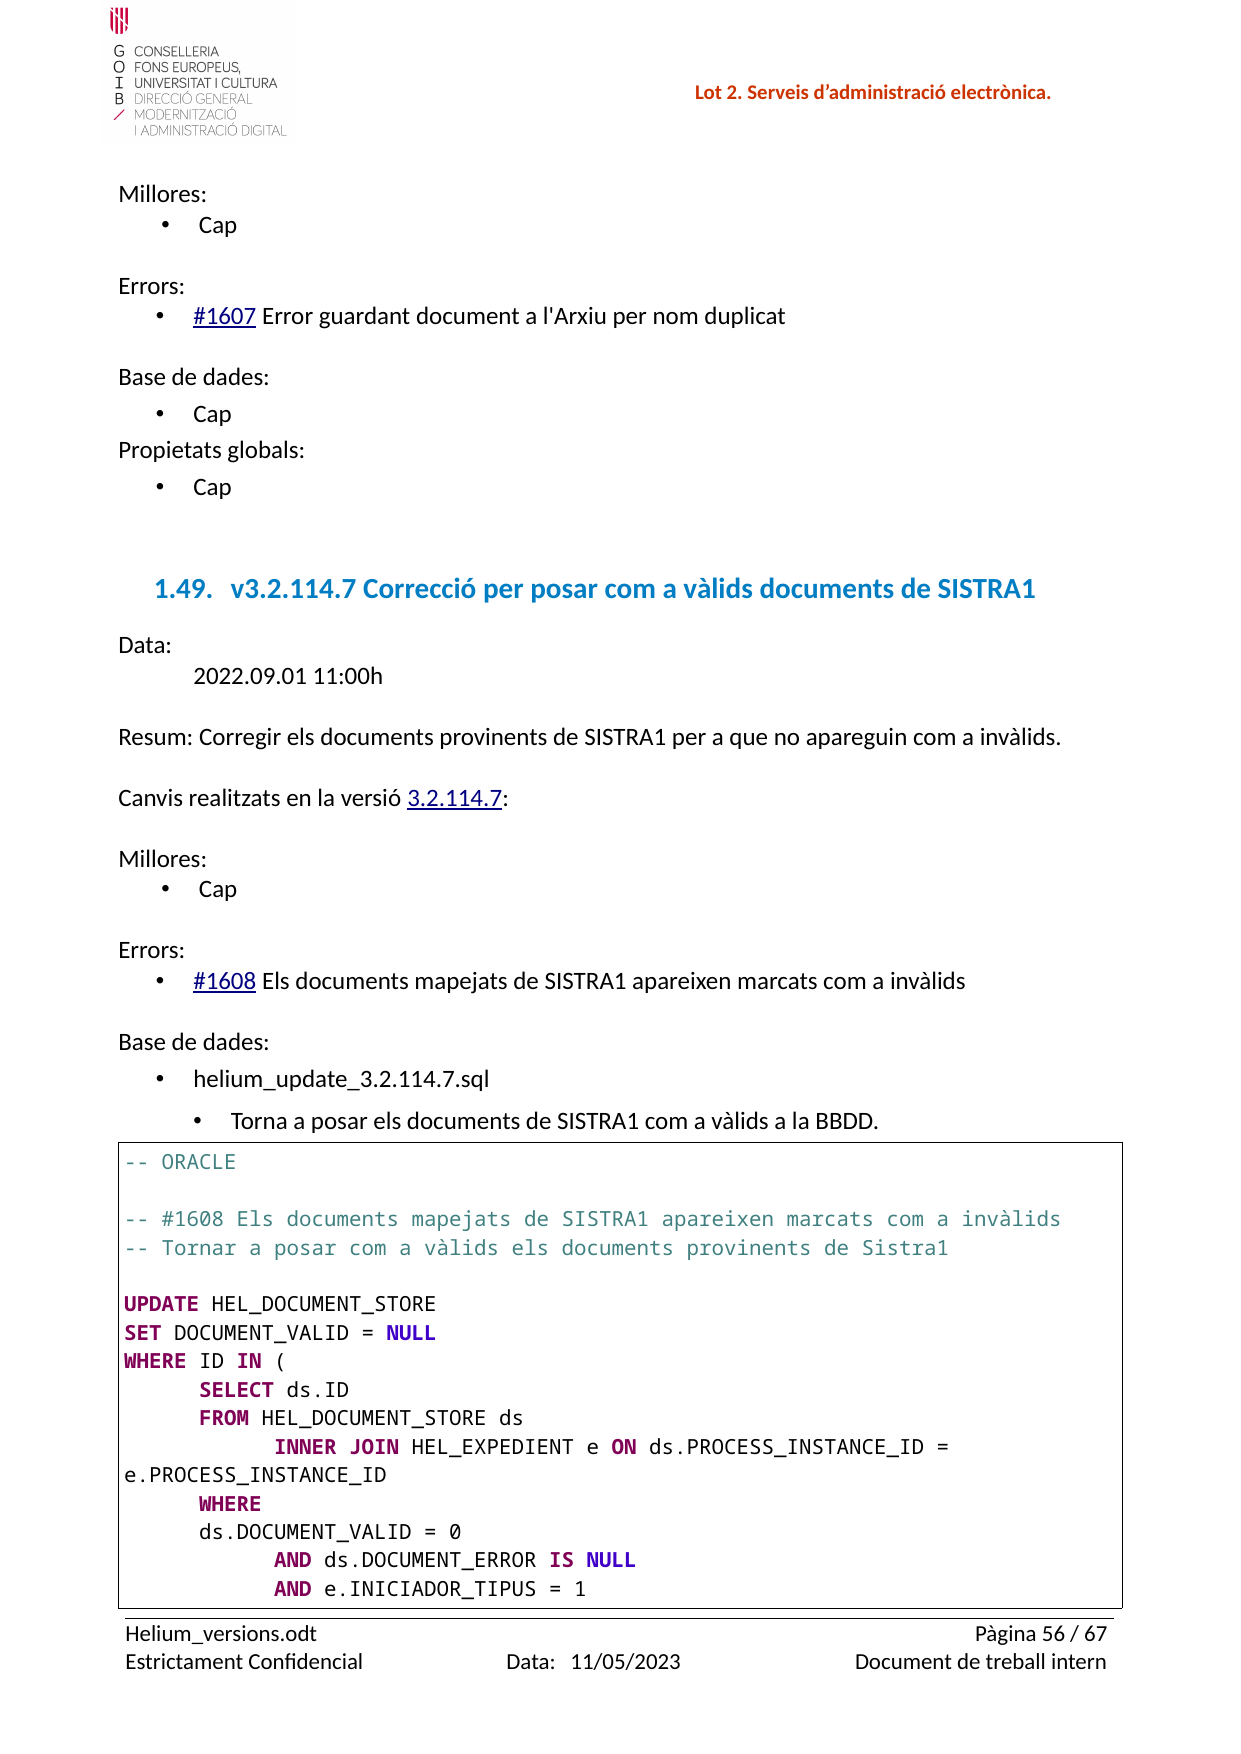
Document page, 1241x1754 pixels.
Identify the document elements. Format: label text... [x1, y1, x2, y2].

text Propietats globals: [118, 434, 1122, 465]
list Cap [161, 209, 1122, 239]
list Cap [156, 471, 1122, 501]
text Base de dades: [118, 1026, 1122, 1057]
table_header -- ORACLE -- #1608 Els documents mapejats de SISTRA1 apareixen marcats com a invàlids -- Tornar a posar com a vàlids els documents provinents de Sistra1 UPDATE HEL_DOCUMENT_STORE SET DOCUMENT_VALID = NULL WHERE ID IN ( SELECT ds.ID FROM HEL_DOCUMENT_STORE ds INNER JOIN HEL_EXPEDIENT e ON ds.PROCESS_INSTANCE_ID = e.PROCESS_INSTANCE_ID WHERE ds.DOCUMENT_VALID = 0 AND ds.DOCUMENT_ERROR IS NULL AND e.INICIADOR_TIPUS = 1 [119, 1143, 1122, 1608]
text Canvis realitzats en la versió 3.2.114.7: [118, 782, 1122, 813]
text Data: [118, 629, 1122, 660]
text Base de dades: [118, 361, 1122, 392]
text Resum: Corregir els documents provinents de SISTRA1 per a que no apareguin com a invàlids. [118, 721, 1122, 752]
list #1608 Els documents mapejats de SISTRA1 apareixen marcats com a invàlids [156, 965, 1122, 996]
text Millores: [118, 178, 1122, 209]
list Torna a posar els documents de SISTRA1 com a vàlids a la BBDD. [193, 1105, 1122, 1136]
text Errors: [118, 270, 1122, 300]
text Errors: [118, 935, 1122, 965]
list helium_update_3.2.114.7.sql [156, 1063, 1122, 1093]
list #1607 Error guardant document a l'Arxiu per nom duplicat [156, 300, 1122, 331]
subtitle v3.2.114.7 Correcció per posar com a vàlids documents de SISTRA1 [153, 570, 1122, 606]
list Cap [161, 874, 1122, 904]
list Cap [156, 398, 1122, 428]
text Millores: [118, 843, 1122, 874]
text 2022.09.01 11:00h [118, 660, 1122, 691]
picture [100, 0, 297, 144]
